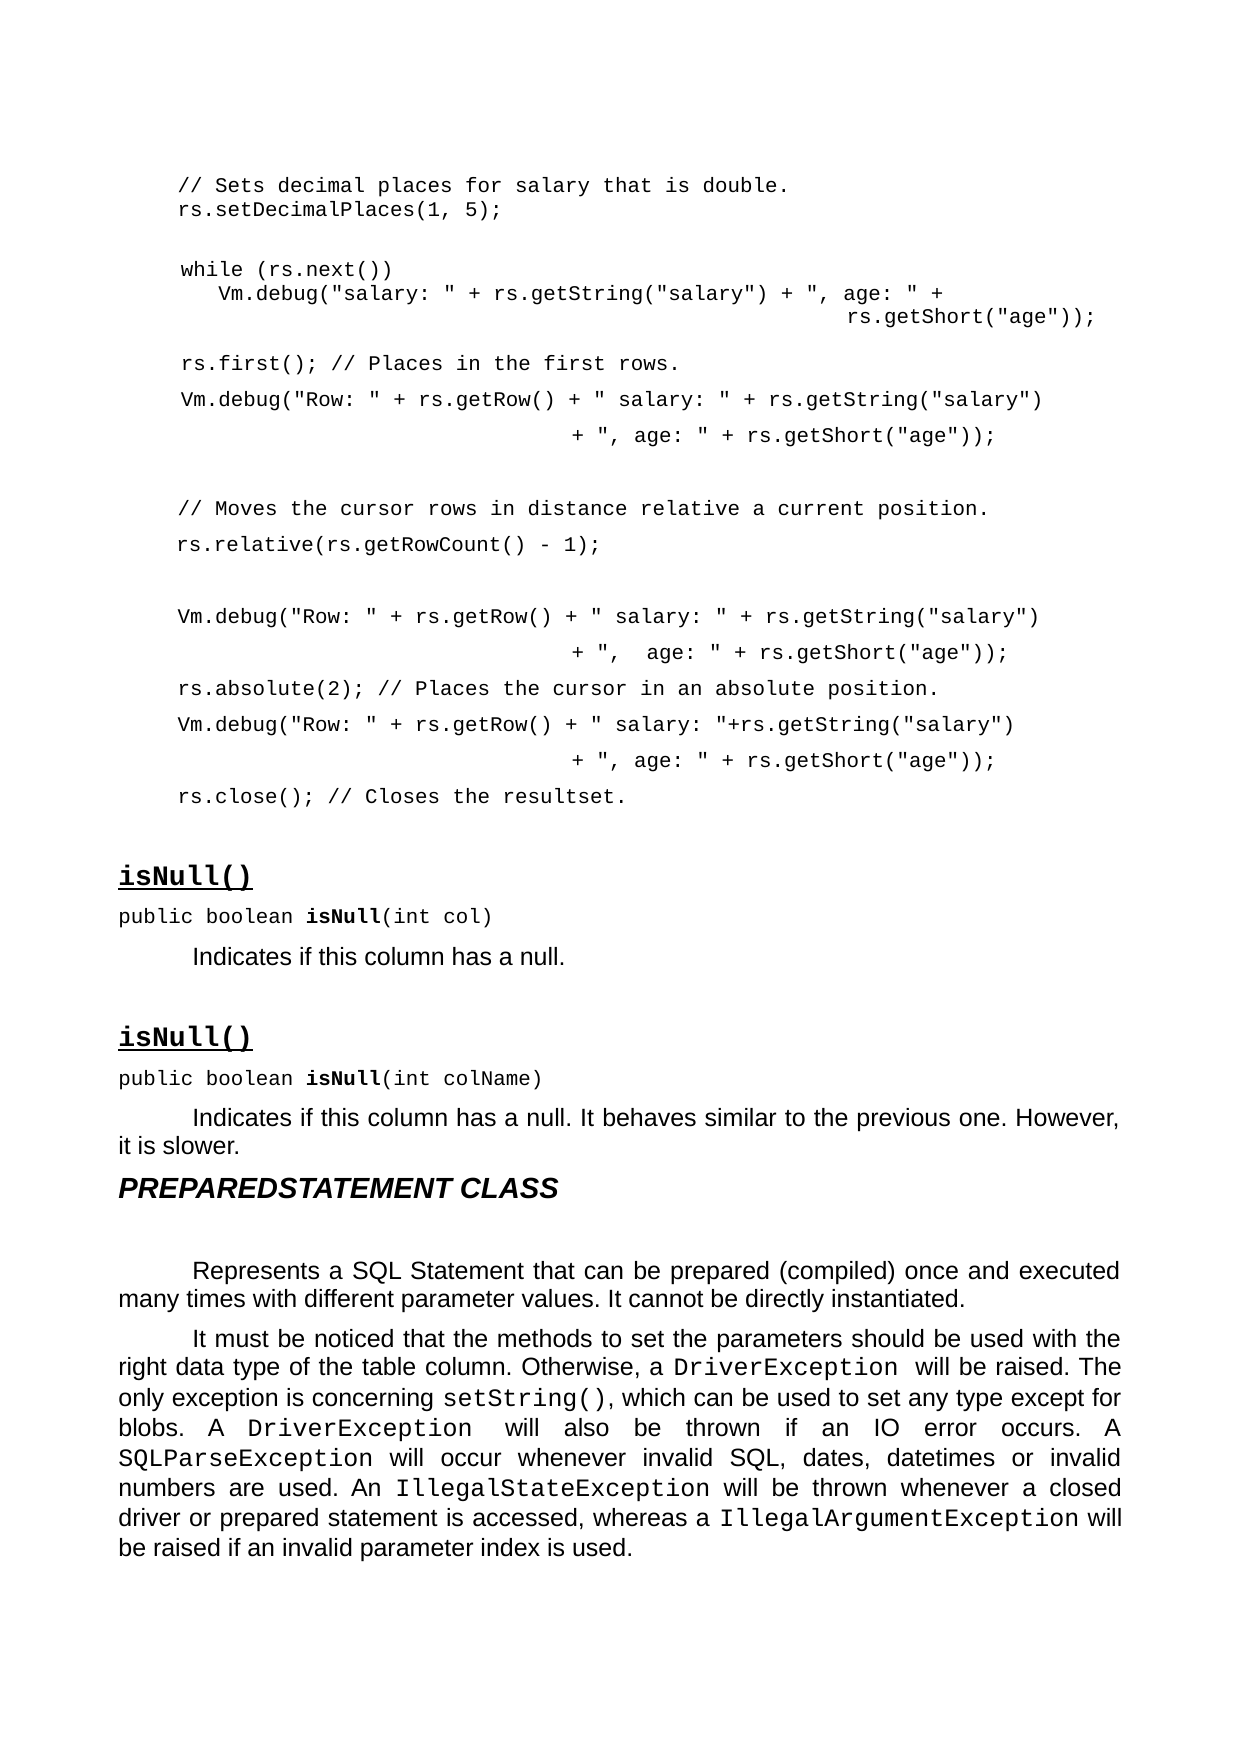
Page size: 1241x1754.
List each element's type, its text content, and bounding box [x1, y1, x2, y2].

text Vm.debug("Row: " + rs.getRow() + " salary: " + rs.getString("salary") [177, 389, 1122, 413]
text + ", age: " + rs.getShort("age")); [177, 426, 1122, 449]
text Indicates if this column has a null. It behaves similar to the previous one. However, it is slower. [118, 1103, 1122, 1159]
text Vm.debug("Row: " + rs.getRow() + " salary: " + rs.getString("salary") [177, 606, 1122, 629]
text Vm.debug("Row: " + rs.getRow() + " salary: "+rs.getString("salary") [177, 714, 1122, 737]
text public boolean isNull(int col) [118, 907, 1122, 930]
text public boolean isNull(int colName) [118, 1067, 1122, 1091]
text rs.relative(rs.getRowCount() - 1); [118, 534, 1122, 557]
text + ", age: " + rs.getShort("age")); [177, 642, 1122, 665]
text + ", age: " + rs.getShort("age")); [177, 750, 1122, 773]
text rs.close(); // Closes the resultset. [177, 786, 1122, 809]
subtitle isNull() [118, 862, 1122, 894]
text // Sets decimal places for salary that is double. rs.setDecimalPlaces(1, 5); [177, 176, 1122, 246]
text rs.absolute(2); // Places the cursor in an absolute position. [177, 678, 1122, 701]
subtitle isNull() [118, 1023, 1122, 1055]
text Represents a SQL Statement that can be prepared (compiled) once and executed many times with different parameter values. It cannot be directly instantiated. [118, 1257, 1122, 1313]
text while (rs.next()) Vm.debug("salary: " + rs.getString("salary") + ", age: " + rs.getShort("age")); rs.first(); // Places in the first rows. [118, 259, 1122, 377]
text // Moves the cursor rows in distance relative a current position. [177, 498, 1122, 521]
subtitle PREPAREDSTATEMENT CLASS [118, 1172, 1122, 1204]
text Indicates if this column has a null. [118, 943, 1122, 971]
text It must be noticed that the methods to set the parameters should be used with the right data type of the table column. Otherwise, a DriverException will be raised. The only exception is concerning setString(), which can be used to set any type except for blobs. A DriverException will also be thrown if an IO error occurs. A SQLParseException will occur whenever invalid SQL, dates, datetimes or invalid numbers are used. An IllegalStateException will be thrown whenever a closed driver or prepared statement is accessed, whereas a IllegalArgumentException will be raised if an invalid parameter index is used. [118, 1325, 1122, 1562]
